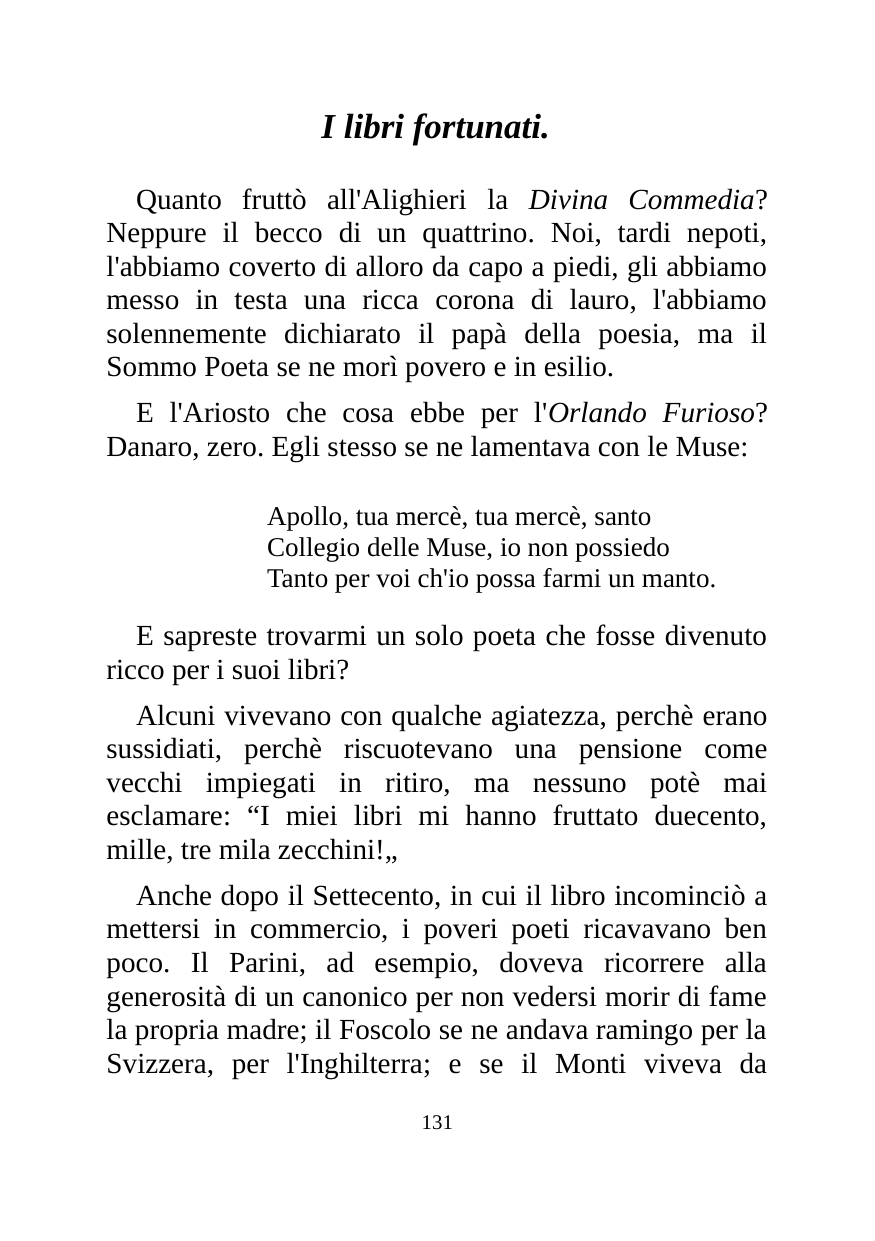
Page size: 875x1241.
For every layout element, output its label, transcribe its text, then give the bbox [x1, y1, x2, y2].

text Apollo, tua mercè, tua mercè, santo [237, 500, 768, 531]
text Anche dopo il Settecento, in cui il libro incominciò a mettersi in commercio, i poveri poeti ricavavano ben poco. Il Parini, ad esempio, doveva ricorrere alla generosità di un canonico per non vedersi morir di fame la propria madre; il Foscolo se ne andava ramingo per la Svizzera, per l'Inghilterra; e se il Monti viveva da [106, 878, 768, 1079]
text E l'Ariosto che cosa ebbe per l'Orlando Furioso? Danaro, zero. Egli stesso se ne lamentava con le Muse: [106, 396, 768, 463]
text Tanto per voi ch'io possa farmi un manto. [237, 562, 768, 593]
text Alcuni vivevano con qualche agiatezza, perchè erano sussidiati, perchè riscuotevano una pensione come vecchi impiegati in ritiro, ma nessuno potè mai esclamare: “I miei libri mi hanno fruttato duecento, mille, tre mila zecchini!„ [106, 698, 768, 866]
text E sapreste trovarmi un solo poeta che fosse divenuto ricco per i suoi libri? [106, 618, 768, 685]
text Collegio delle Muse, io non possiedo [237, 531, 768, 562]
subtitle I libri fortunati. [106, 106, 768, 146]
text Quanto fruttò all'Alighieri la Divina Commedia? Neppure il becco di un quattrino. Noi, tardi nepoti, l'abbiamo coverto di alloro da capo a piedi, gli abbiamo messo in testa una ricca corona di lauro, l'abbiamo solennemente dichiarato il papà della poesia, ma il Sommo Poeta se ne morì povero e in esilio. [106, 182, 768, 383]
